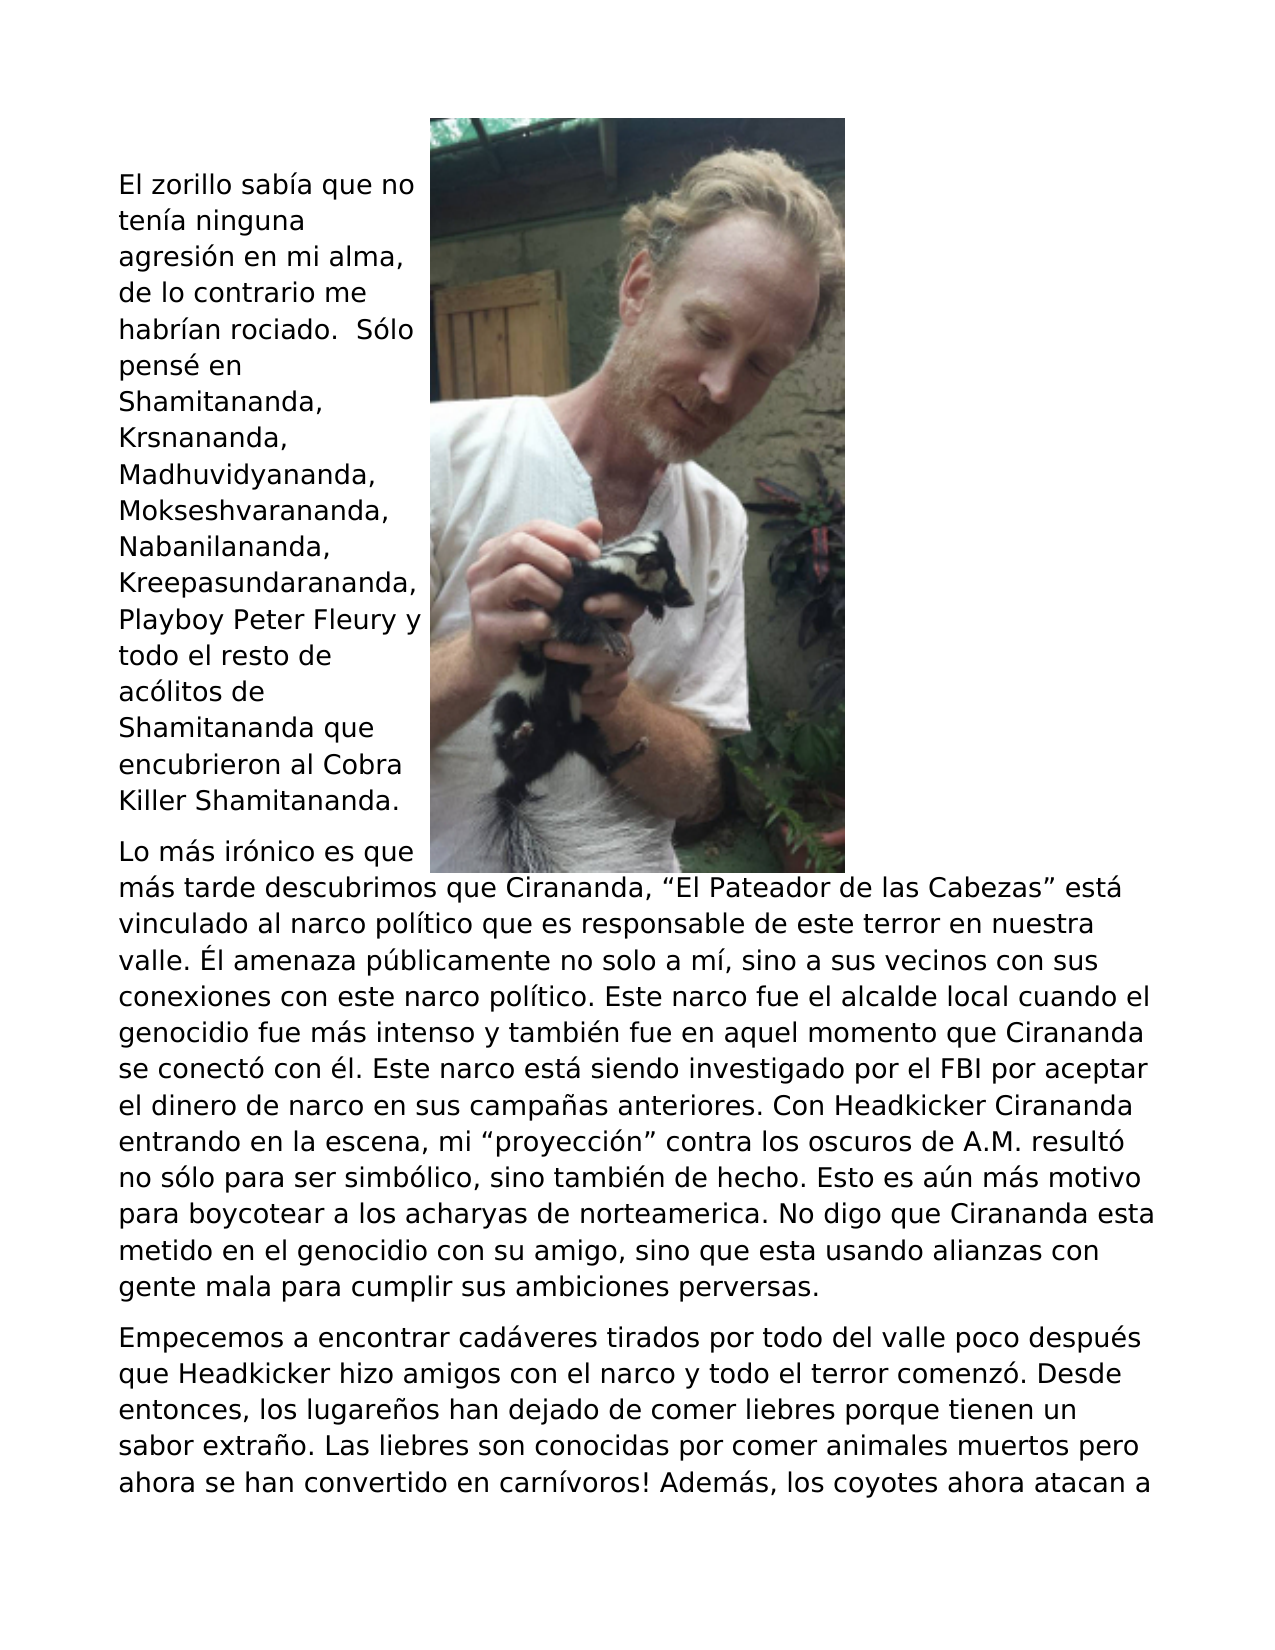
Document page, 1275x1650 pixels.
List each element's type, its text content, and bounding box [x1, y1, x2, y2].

text [845, 169, 1157, 817]
text El zorillo sabía que no tenía ninguna agresión en mi alma, de lo contrario me habrían rociado. Sólo pensé en Shamitananda, Krsnananda, Madhuvidyananda, Mokseshvarananda, Nabanilananda, Kreepasundarananda, Playboy Peter Fleury y todo el resto de acólitos de Shamitananda que encubrieron al Cobra Killer Shamitananda. [118, 169, 430, 817]
picture [430, 118, 845, 873]
text Empecemos a encontrar cadáveres tirados por todo del valle poco después que Headkicker hizo amigos con el narco y todo el terror comenzó. Desde entonces, los lugareños han dejado de comer liebres porque tienen un sabor extraño. Las liebres son conocidas por comer animales muertos pero ahora se han convertido en carnívoros! Además, los coyotes ahora atacan a [118, 1322, 1157, 1498]
text Lo más irónico es que más tarde descubrimos que Cirananda, “El Pateador de las Cabezas” está vinculado al narco político que es responsable de este terror en nuestra valle. Él amenaza públicamente no solo a mí, sino a sus vecinos con sus conexiones con este narco político. Este narco fue el alcalde local cuando el genocidio fue más intenso y también fue en aquel momento que Cirananda se conectó con él. Este narco está siendo investigado por el FBI por aceptar el dinero de narco en sus campañas anteriores. Con Headkicker Cirananda entrando en la escena, mi “proyección” contra los oscuros de A.M. resultó no sólo para ser simbólico, sino también de hecho. Esto es aún más motivo para boycotear a los acharyas de norteamerica. No digo que Cirananda esta metido en el genocidio con su amigo, sino que esta usando alianzas con gente mala para cumplir sus ambiciones perversas. [118, 836, 1157, 1303]
